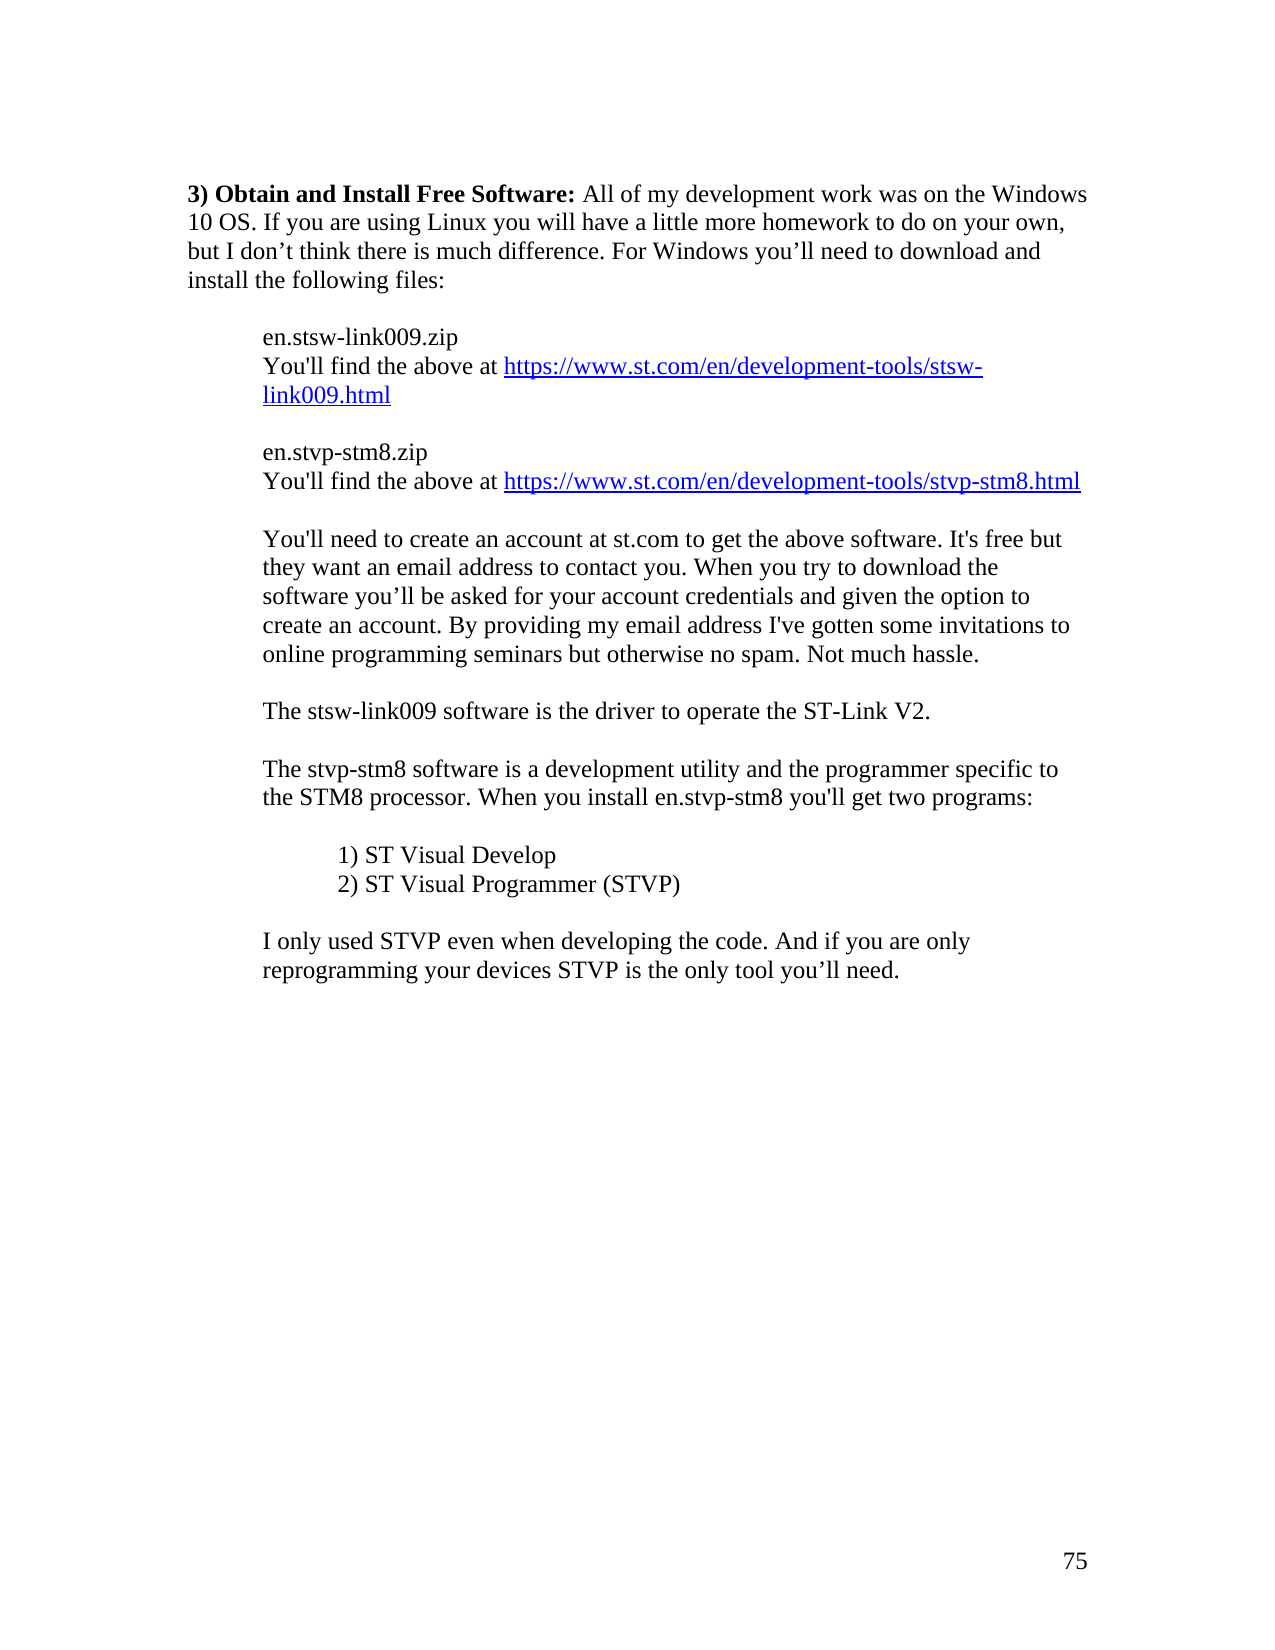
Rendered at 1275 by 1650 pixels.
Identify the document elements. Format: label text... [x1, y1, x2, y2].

text You'll find the above at https://www.st.com/en/development-tools/stsw-link009.html [262, 351, 1087, 409]
text 1) ST Visual Develop [337, 840, 1087, 869]
text en.stvp-stm8.zip [262, 437, 1087, 466]
text I only used STVP even when developing the code. And if you are only reprogramming your devices STVP is the only tool you’ll need. [262, 926, 1087, 984]
text The stsw-link009 software is the driver to operate the ST-Link V2. [262, 696, 1087, 725]
text You'll find the above at https://www.st.com/en/development-tools/stvp-stm8.html [262, 466, 1087, 495]
text 2) ST Visual Programmer (STVP) [337, 869, 1087, 897]
text You'll need to create an account at st.com to get the above software. It's free but they want an email address to contact you. When you try to download the software you’ll be asked for your account credentials and given the option to create an account. By providing my email address I've gotten some invitations to online programming seminars but otherwise no spam. Not much hassle. [262, 524, 1087, 667]
text en.stsw-link009.zip [262, 322, 1087, 351]
text The stvp-stm8 software is a development utility and the programmer specific to the STM8 processor. When you install en.stvp-stm8 you'll get two programs: [262, 754, 1087, 811]
text 3) Obtain and Install Free Software: All of my development work was on the Windows 10 OS. If you are using Linux you will have a little more homework to do on your own, but I don’t think there is much difference. For Windows you’ll need to download and install the following files: [187, 179, 1087, 294]
